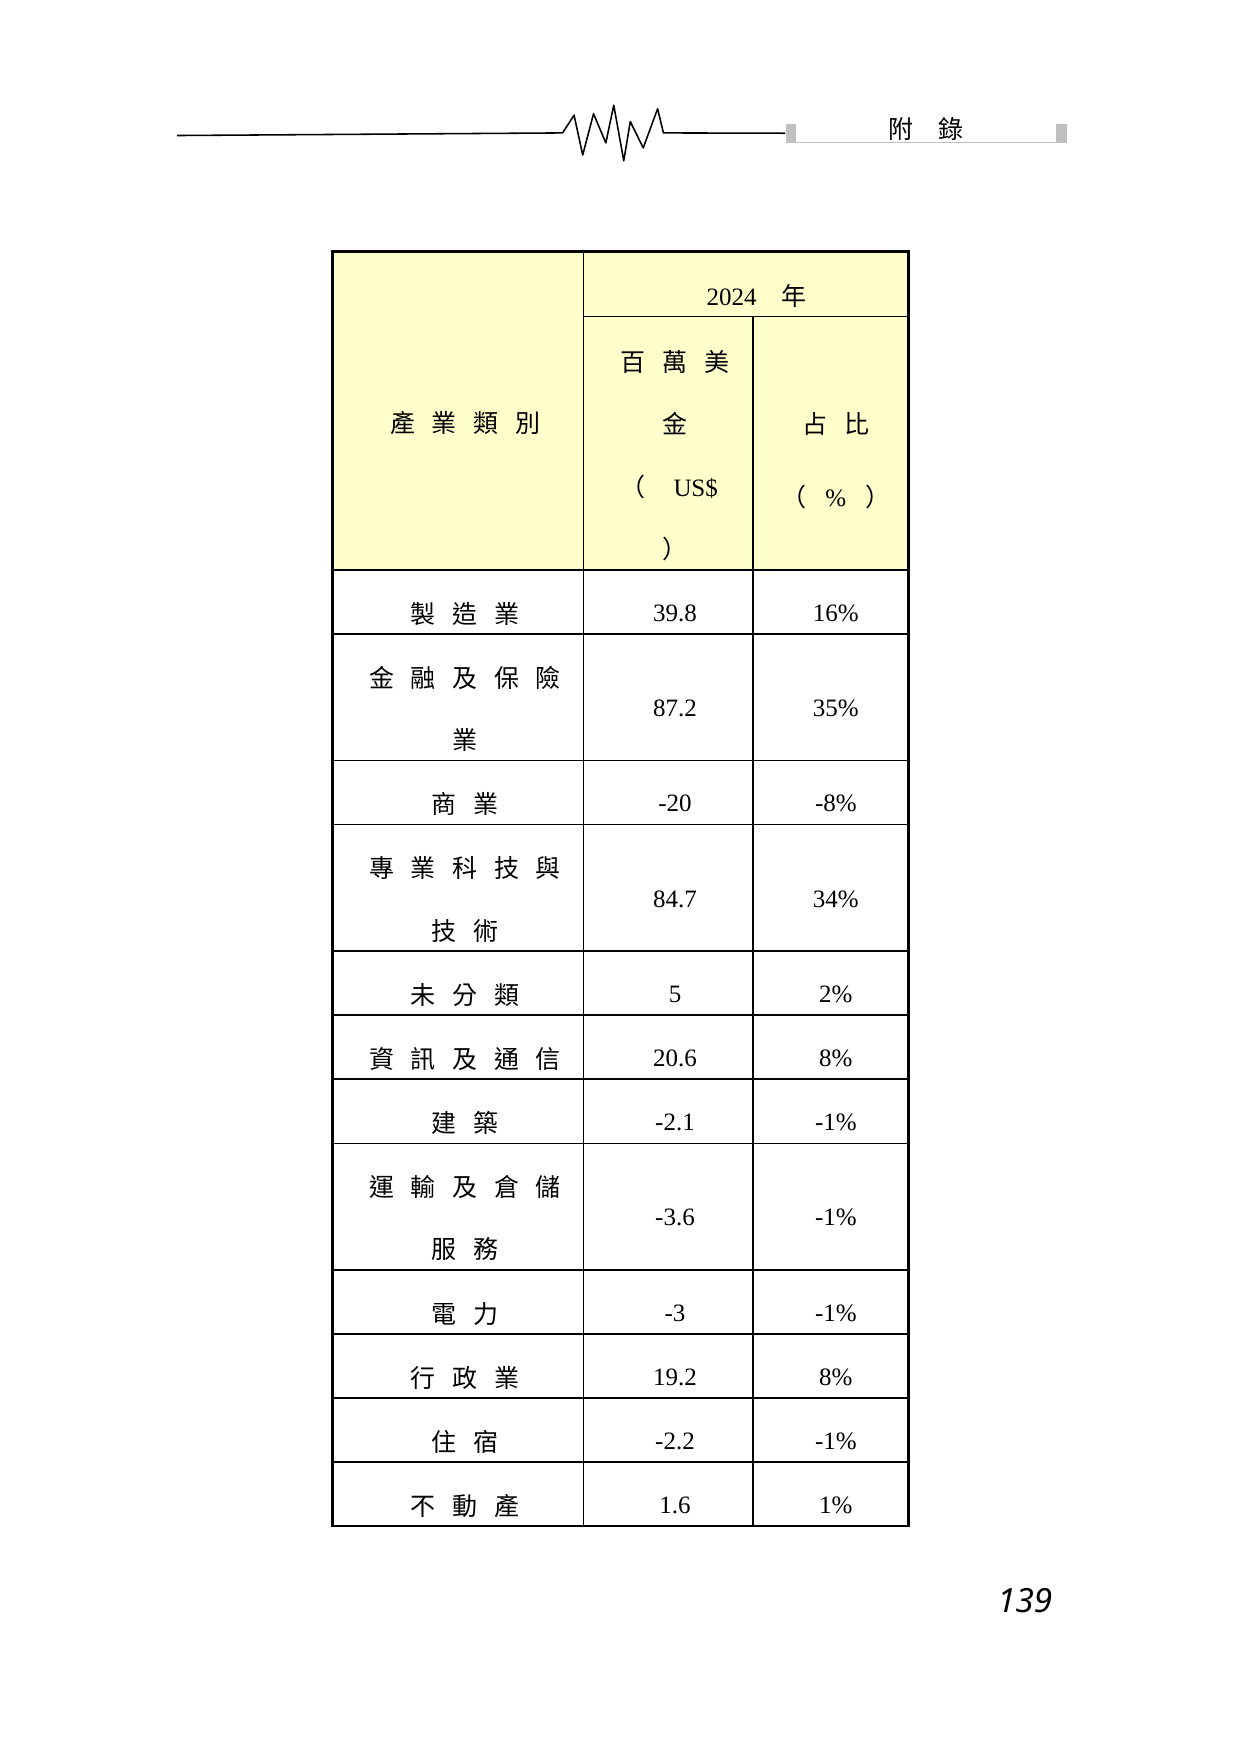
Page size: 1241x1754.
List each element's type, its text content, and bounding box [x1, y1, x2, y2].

table_cell 金融及保險業 [334, 635, 583, 759]
table_cell 行政業 [334, 1335, 583, 1397]
table_cell 運輸及倉儲服務 [334, 1144, 583, 1269]
table_cell -1% [754, 1271, 907, 1333]
table_cell 8% [754, 1335, 907, 1397]
table_cell 39.8 [584, 571, 752, 633]
table_cell 占比 （%） [754, 317, 907, 569]
table_cell -1% [754, 1144, 907, 1269]
table_cell 不動產 [334, 1463, 583, 1525]
table_cell -3.6 [584, 1144, 752, 1269]
table_cell 20.6 [584, 1016, 752, 1078]
table_cell -2.1 [584, 1080, 752, 1142]
table_cell 百萬美金（US$） [584, 317, 752, 569]
table_cell 35% [754, 635, 907, 759]
table_cell 專業科技與技術 [334, 825, 583, 950]
table_cell 資訊及通信 [334, 1016, 583, 1078]
table_cell -3 [584, 1271, 752, 1333]
table_cell -20 [584, 761, 752, 824]
table_header 產業類別 [334, 253, 583, 569]
table_cell 19.2 [584, 1335, 752, 1397]
table_header 2024年 [584, 253, 907, 316]
table_cell 未分類 [334, 952, 583, 1014]
table_cell 2% [754, 952, 907, 1014]
table_cell 1.6 [584, 1463, 752, 1525]
table_cell -2.2 [584, 1399, 752, 1461]
table_cell 16% [754, 571, 907, 633]
table_cell 建築 [334, 1080, 583, 1142]
table_cell 住宿 [334, 1399, 583, 1461]
table_cell 電力 [334, 1271, 583, 1333]
table_cell 87.2 [584, 635, 752, 759]
table_cell 製造業 [334, 571, 583, 633]
table_cell 1% [754, 1463, 907, 1525]
table_cell -1% [754, 1080, 907, 1142]
table_cell 商業 [334, 761, 583, 824]
table_cell 8% [754, 1016, 907, 1078]
table_cell 34% [754, 825, 907, 950]
table_cell 5 [584, 952, 752, 1014]
table_cell -1% [754, 1399, 907, 1461]
table_cell 84.7 [584, 825, 752, 950]
table_cell -8% [754, 761, 907, 824]
